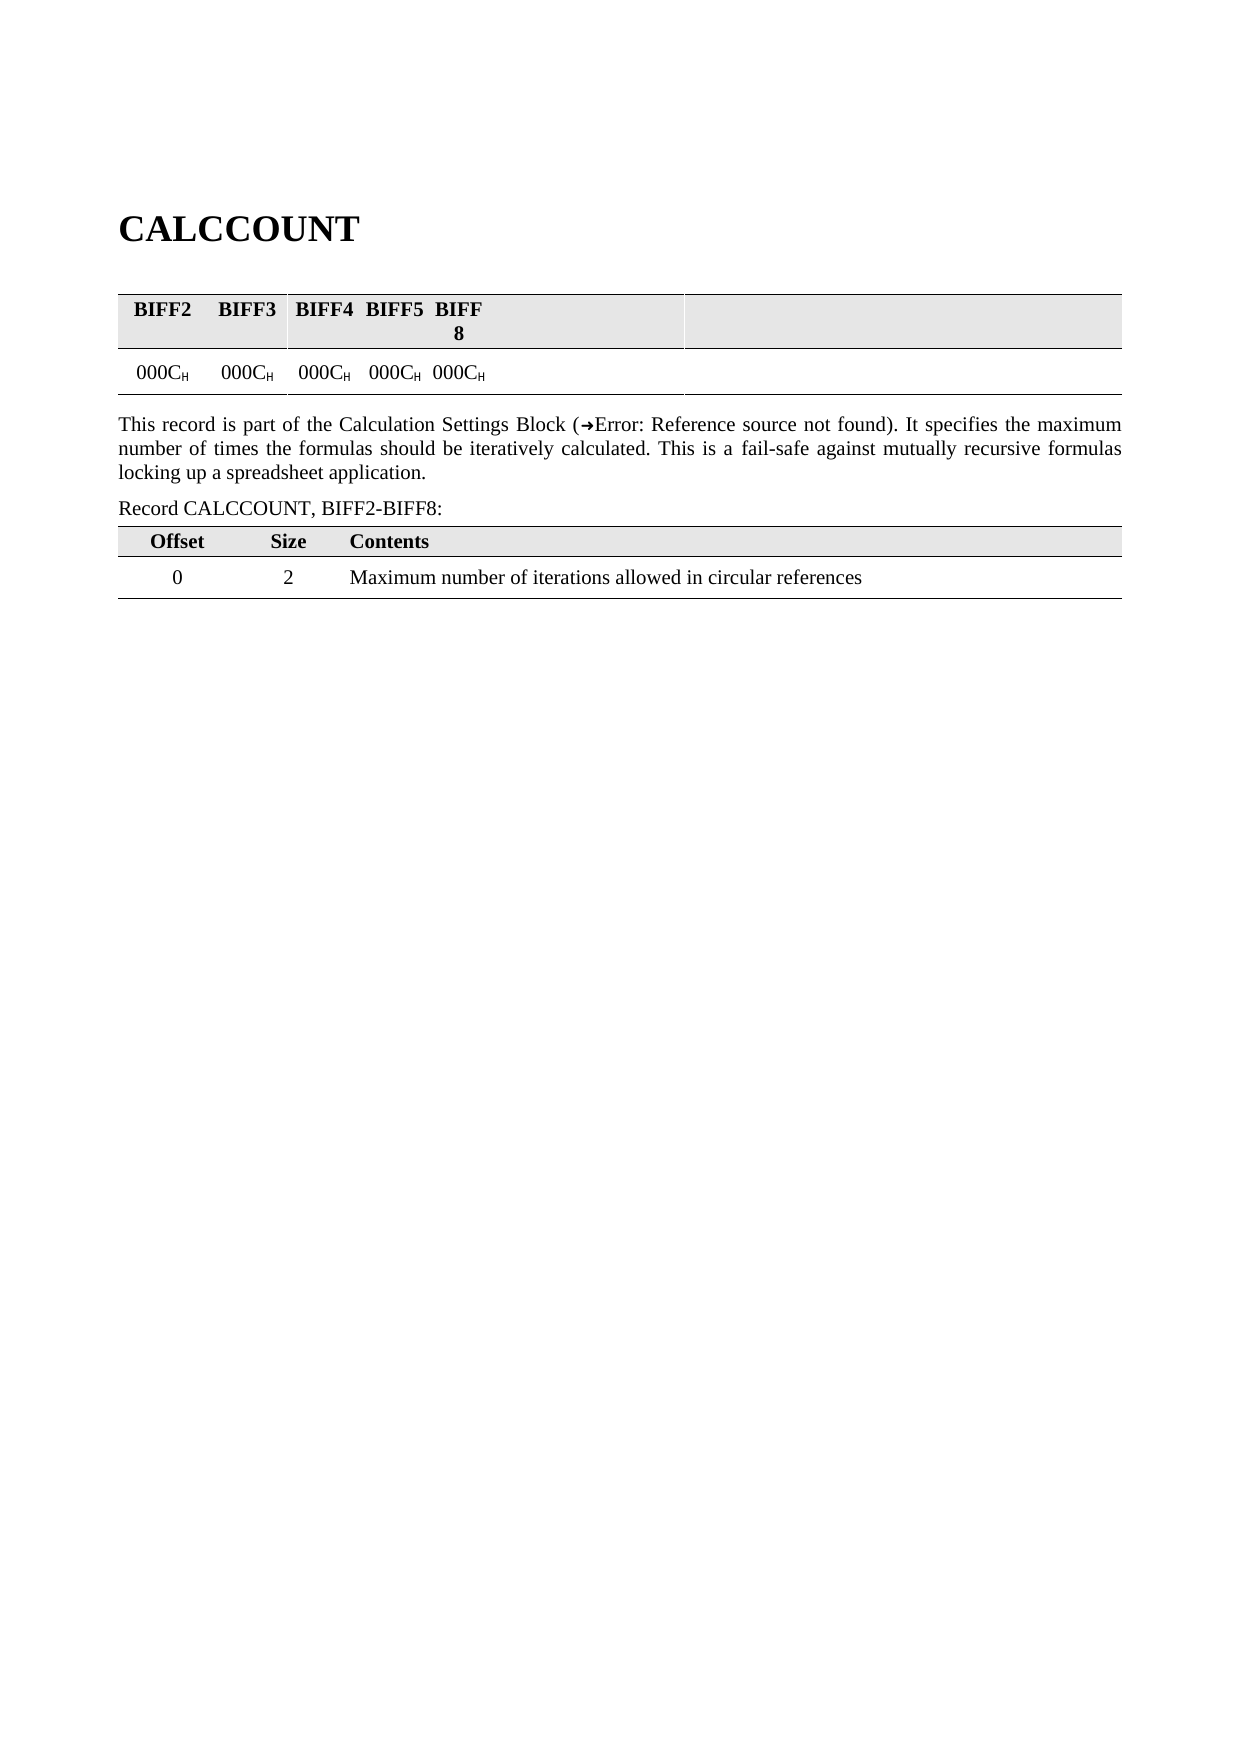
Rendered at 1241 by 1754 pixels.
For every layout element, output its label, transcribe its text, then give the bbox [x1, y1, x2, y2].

table_header BIFF2 [118, 295, 207, 348]
table_header [596, 295, 642, 348]
table_cell 2 [236, 557, 340, 598]
table_cell [545, 349, 596, 394]
table_cell Maximum number of iterations allowed in circular references [340, 557, 1122, 598]
table_cell 000CH [118, 349, 207, 394]
table_header Contents [340, 527, 1122, 556]
table_header [545, 295, 596, 348]
table_header Size [236, 527, 340, 556]
text Record CALCCOUNT, BIFF2-BIFF8: [118, 496, 1122, 520]
table_cell [596, 349, 642, 394]
text This record is part of the Calculation Settings Block (➜4.3). It specifies the maximum number of times the formulas should be iteratively calculated. This is a fail-safe against mutually recursive formulas locking up a spreadsheet application. [118, 412, 1122, 484]
table_header BIFF8 [428, 295, 489, 348]
table_header [685, 295, 1122, 348]
table_header BIFF4 [288, 295, 361, 348]
table_cell [489, 349, 545, 394]
table_cell 0 [118, 557, 236, 598]
table_header [642, 295, 684, 348]
table_cell 000CH [361, 349, 428, 394]
table_header Offset [118, 527, 236, 556]
table_cell 000CH [207, 349, 287, 394]
table_cell 000CH [428, 349, 489, 394]
table_cell 000CH [288, 349, 361, 394]
table_header BIFF3 [207, 295, 287, 348]
table_header BIFF5 [361, 295, 428, 348]
table_cell [642, 349, 684, 394]
table_header [489, 295, 545, 348]
table_cell [685, 349, 1122, 394]
subtitle CALCCOUNT [118, 207, 1122, 250]
